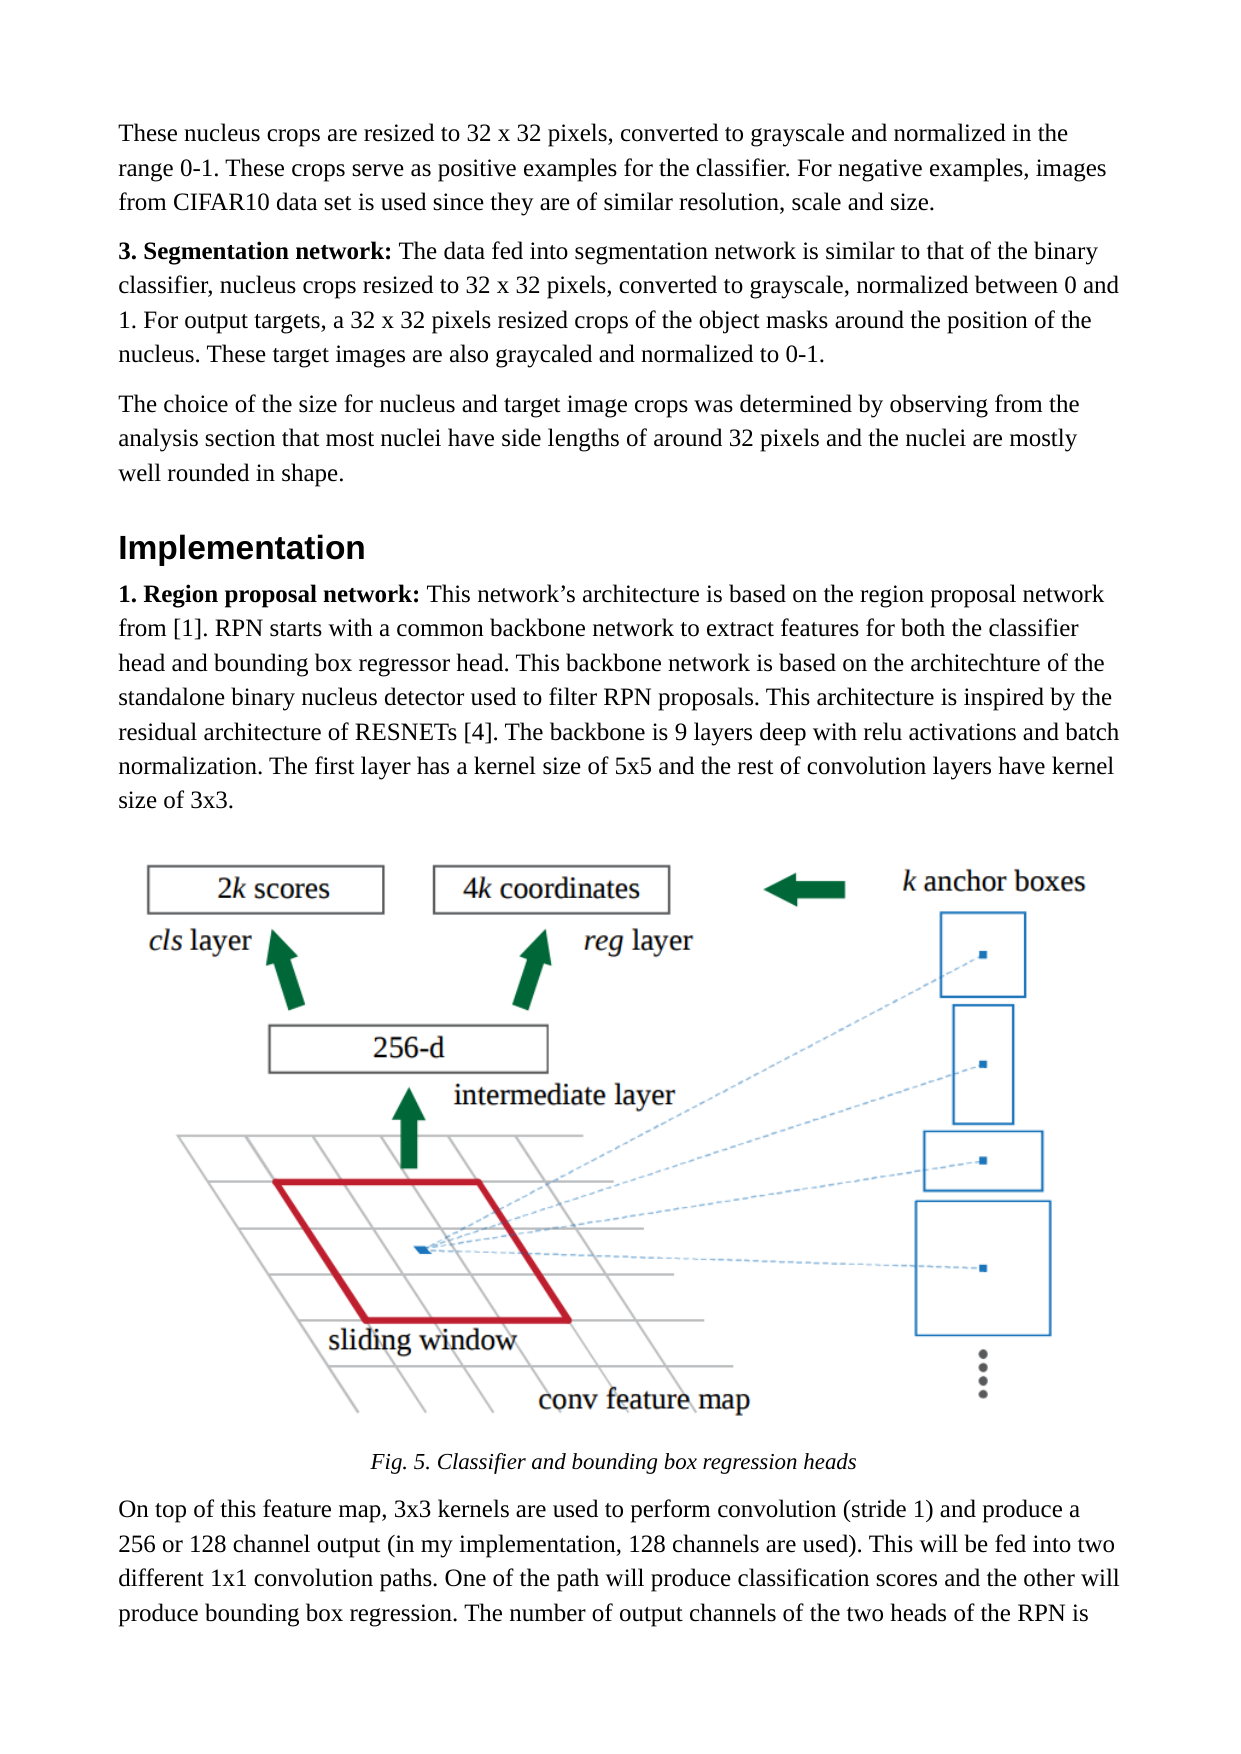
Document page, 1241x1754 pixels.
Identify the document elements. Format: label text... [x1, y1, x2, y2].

picture [118, 834, 1123, 1440]
text 1. Region proposal network: This network’s architecture is based on the region proposal network from [1]. RPN starts with a common backbone network to extract features for both the classifier head and bounding box regressor head. This backbone network is based on the architechture of the standalone binary nucleus detector used to filter RPN proposals. This architecture is inspired by the residual architecture of RESNETs [4]. The backbone is 9 layers deep with relu activations and batch normalization. The first layer has a kernel size of 5x5 and the rest of convolution layers have kernel size of 3x3. [118, 579, 1122, 814]
text The choice of the size for nucleus and target image crops was determined by observing from the analysis section that most nuclei have side lengths of around 32 pixels and the nuclei are mostly well rounded in shape. [118, 389, 1122, 486]
subtitle Implementation [118, 527, 1122, 566]
text 3. Segmentation network: The data fed into segmentation network is similar to that of the binary classifier, nucleus crops resized to 32 x 32 pixels, converted to grayscale, normalized between 0 and 1. For output targets, a 32 x 32 pixels resized crops of the object masks around the position of the nucleus. These target images are also graycaled and normalized to 0-1. [118, 236, 1122, 368]
text These nucleus crops are resized to 32 x 32 pixels, converted to grayscale and normalized in the range 0-1. These crops serve as positive examples for the classifier. For negative examples, images from CIFAR10 data set is used since they are of similar resolution, scale and size. [118, 118, 1122, 216]
text On top of this feature map, 3x3 kernels are used to perform convolution (stride 1) and produce a 256 or 128 channel output (in my implementation, 128 channels are used). This will be fed into two different 1x1 convolution paths. One of the path will produce classification scores and the other will produce bounding box regression. The number of output channels of the two heads of the RPN is [118, 1494, 1122, 1627]
